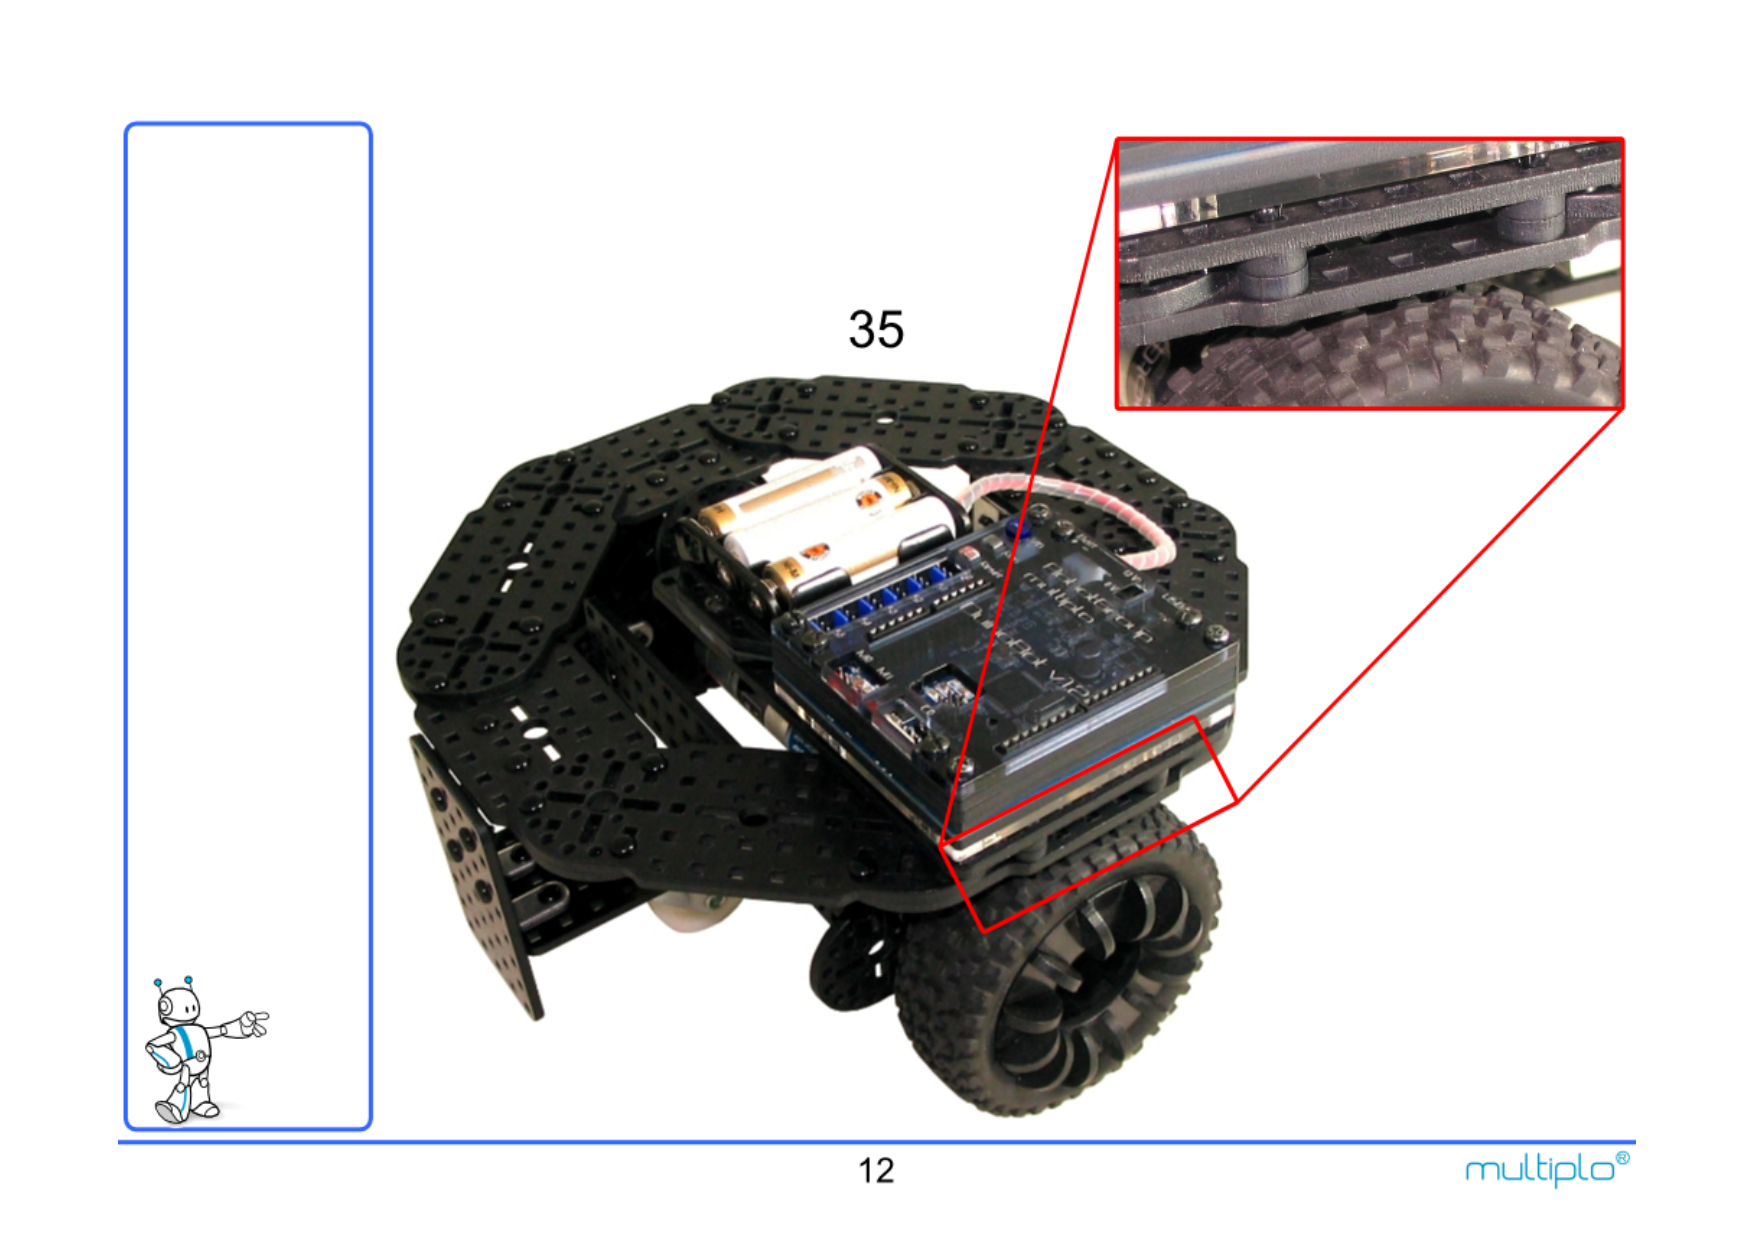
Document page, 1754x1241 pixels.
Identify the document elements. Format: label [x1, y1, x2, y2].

picture [118, 118, 1636, 1192]
